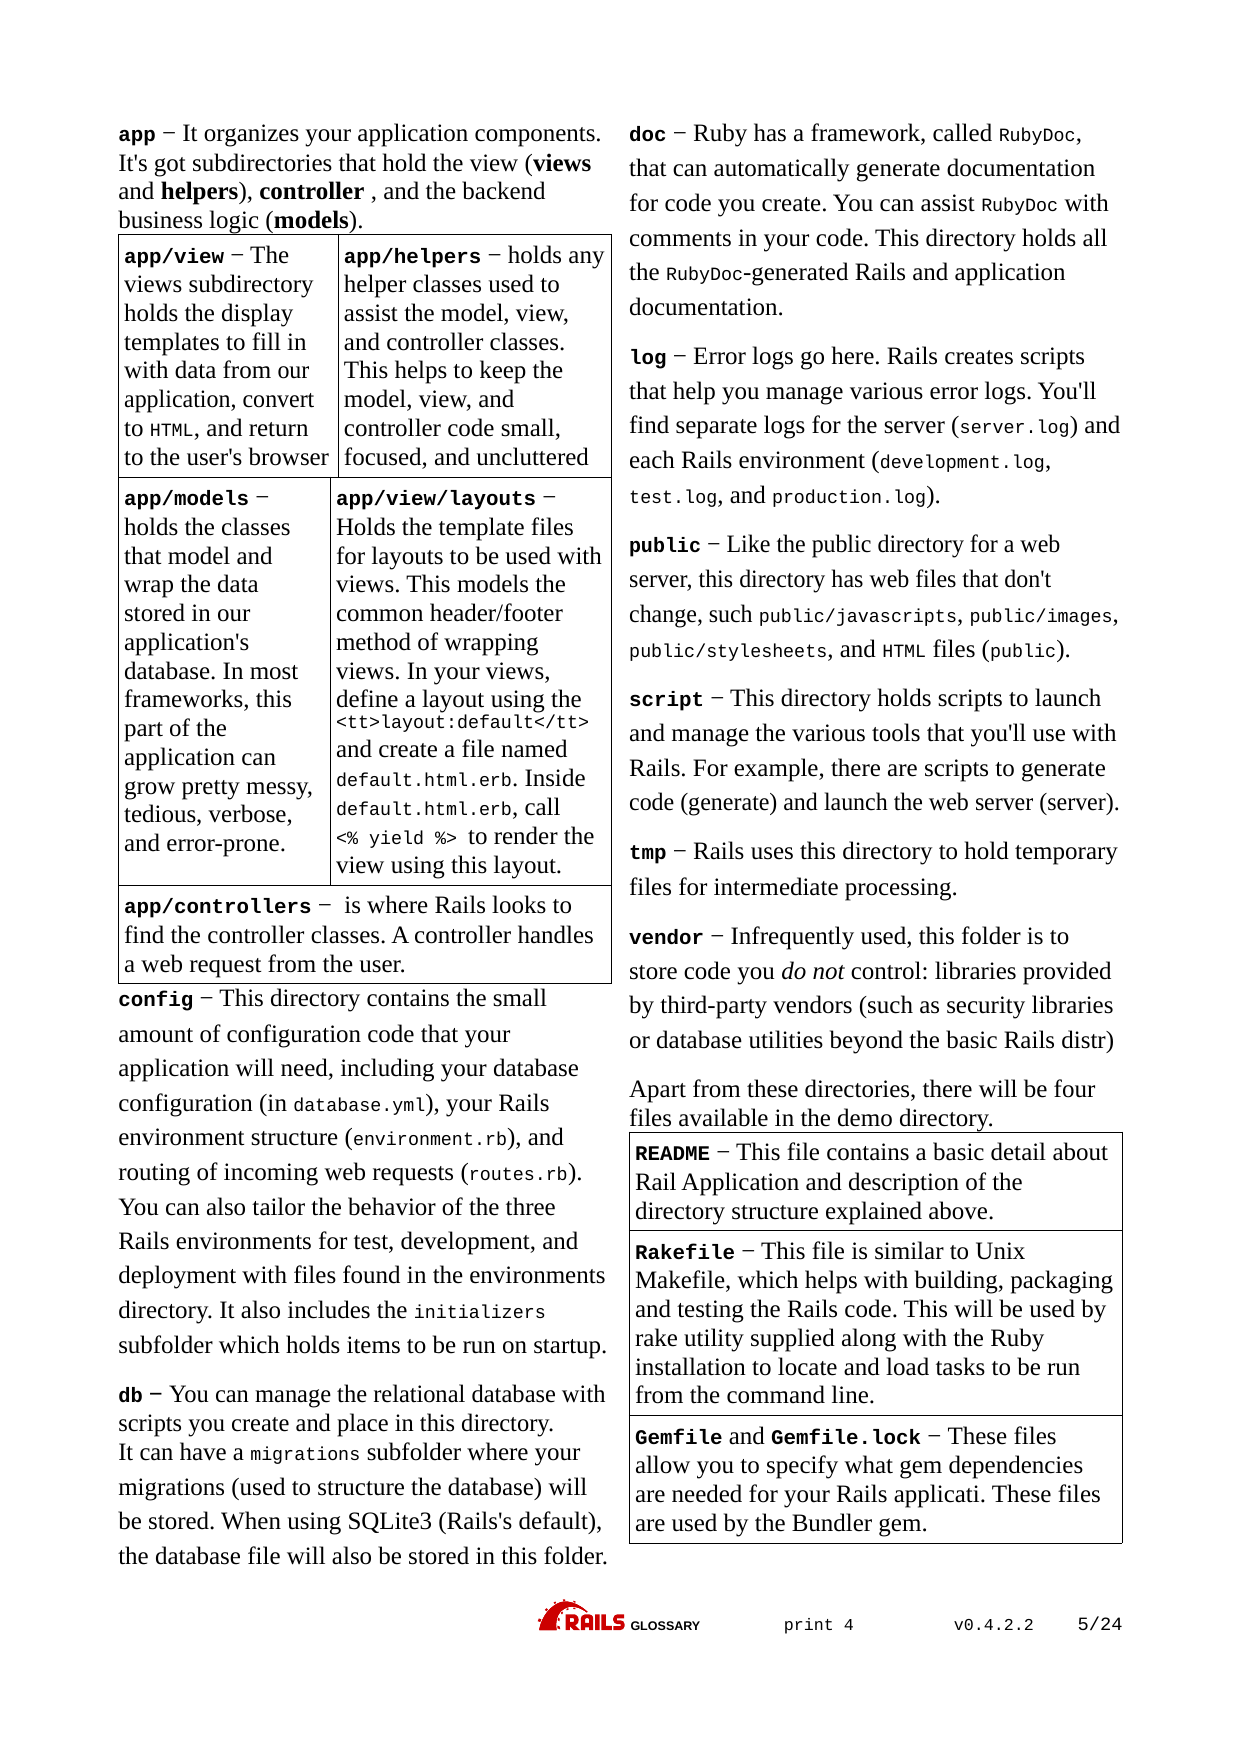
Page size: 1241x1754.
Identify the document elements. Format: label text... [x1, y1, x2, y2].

text config − This directory contains the small amount of configuration code that your application will need, including your database configuration (in database.yml), your Rails environment structure (environment.rb), and routing of incoming web requests (routes.rb). You can also tailor the behavior of the three Rails environments for test, development, and deployment with files found in the environments directory. It also includes the initializers subfolder which holds items to be run on startup. [118, 984, 611, 1358]
text tmp − Rails uses this directory to hold temporary files for intermediate processing. [629, 836, 1122, 900]
text Apart from these directories, there will be four files available in the demo directory. [629, 1074, 1122, 1132]
table_cell app/models − holds the classes that model and wrap the data stored in our application's database. In most frameworks, this part of the application can grow pretty messy, tedious, verbose, and error-prone. [119, 478, 330, 884]
text It can have a migrations subfolder where your migrations (used to structure the database) will be stored. When using SQLite3 (Rails's default), the database file will also be stored in this folder. [118, 1437, 611, 1569]
table_header app/helpers − holds any helper classes used to assist the model, view, and controller classes. This helps to keep the model, view, and controller code small, focused, and uncluttered [339, 235, 611, 477]
text public − Like the public directory for a web server, this directory has web files that don't change, such public/javascripts, public/images, public/stylesheets, and HTML files (public). [629, 529, 1122, 663]
text vendor − Infrequently used, this folder is to store code you do not control: libraries provided by third-party vendors (such as security libraries or database utilities beyond the basic Rails distr) [629, 921, 1122, 1054]
table_cell app/controllers − is where Rails looks to find the controller classes. A controller handles a web request from the user. [119, 886, 611, 983]
table_header README − This file contains a basic detail about Rail Application and description of the directory structure explained above. [630, 1133, 1122, 1230]
text db − You can manage the relational database with scripts you create and place in this directory. [118, 1379, 611, 1437]
table_cell Rakefile − This file is similar to Unix Makefile, which helps with building, packaging and testing the Rails code. This will be used by rake utility supplied along with the Ruby installation to locate and load tasks to be run from the command line. [630, 1231, 1122, 1415]
table_cell app/view/layouts − Holds the template files for layouts to be used with views. This models the common header/footer method of wrapping views. In your views, define a layout using the <tt>layout:default</tt> and create a file named default.html.erb. Inside default.html.erb, call <% yield %> to render the view using this layout. [331, 478, 611, 884]
text script − This directory holds scripts to launch and manage the various tools that you'll use with Rails. For example, there are scripts to generate code (generate) and launch the web server (server). [629, 683, 1122, 816]
text app − It organizes your application components. It's got subdirectories that hold the view (views and helpers), controller , and the backend business logic (models). [118, 118, 611, 234]
table_cell Gemfile and Gemfile.lock − These files allow you to specify what gem dependencies are needed for your Rails applicati. These files are used by the Bundler gem. [630, 1416, 1122, 1542]
text doc − Ruby has a framework, called RubyDoc, that can automatically generate documentation for code you create. You can assist RubyDoc with comments in your code. This directory holds all the RubyDoc-generated Rails and application documentation. [629, 118, 1122, 321]
text log − Error logs go here. Rails creates scripts that help you manage various error logs. You'll find separate logs for the server (server.log) and each Rails environment (development.log, test.log, and production.log). [629, 341, 1122, 509]
table_header app/view − The views subdirectory holds the display templates to fill in with data from our application, convert to HTML, and return to the user's browser [119, 235, 338, 477]
